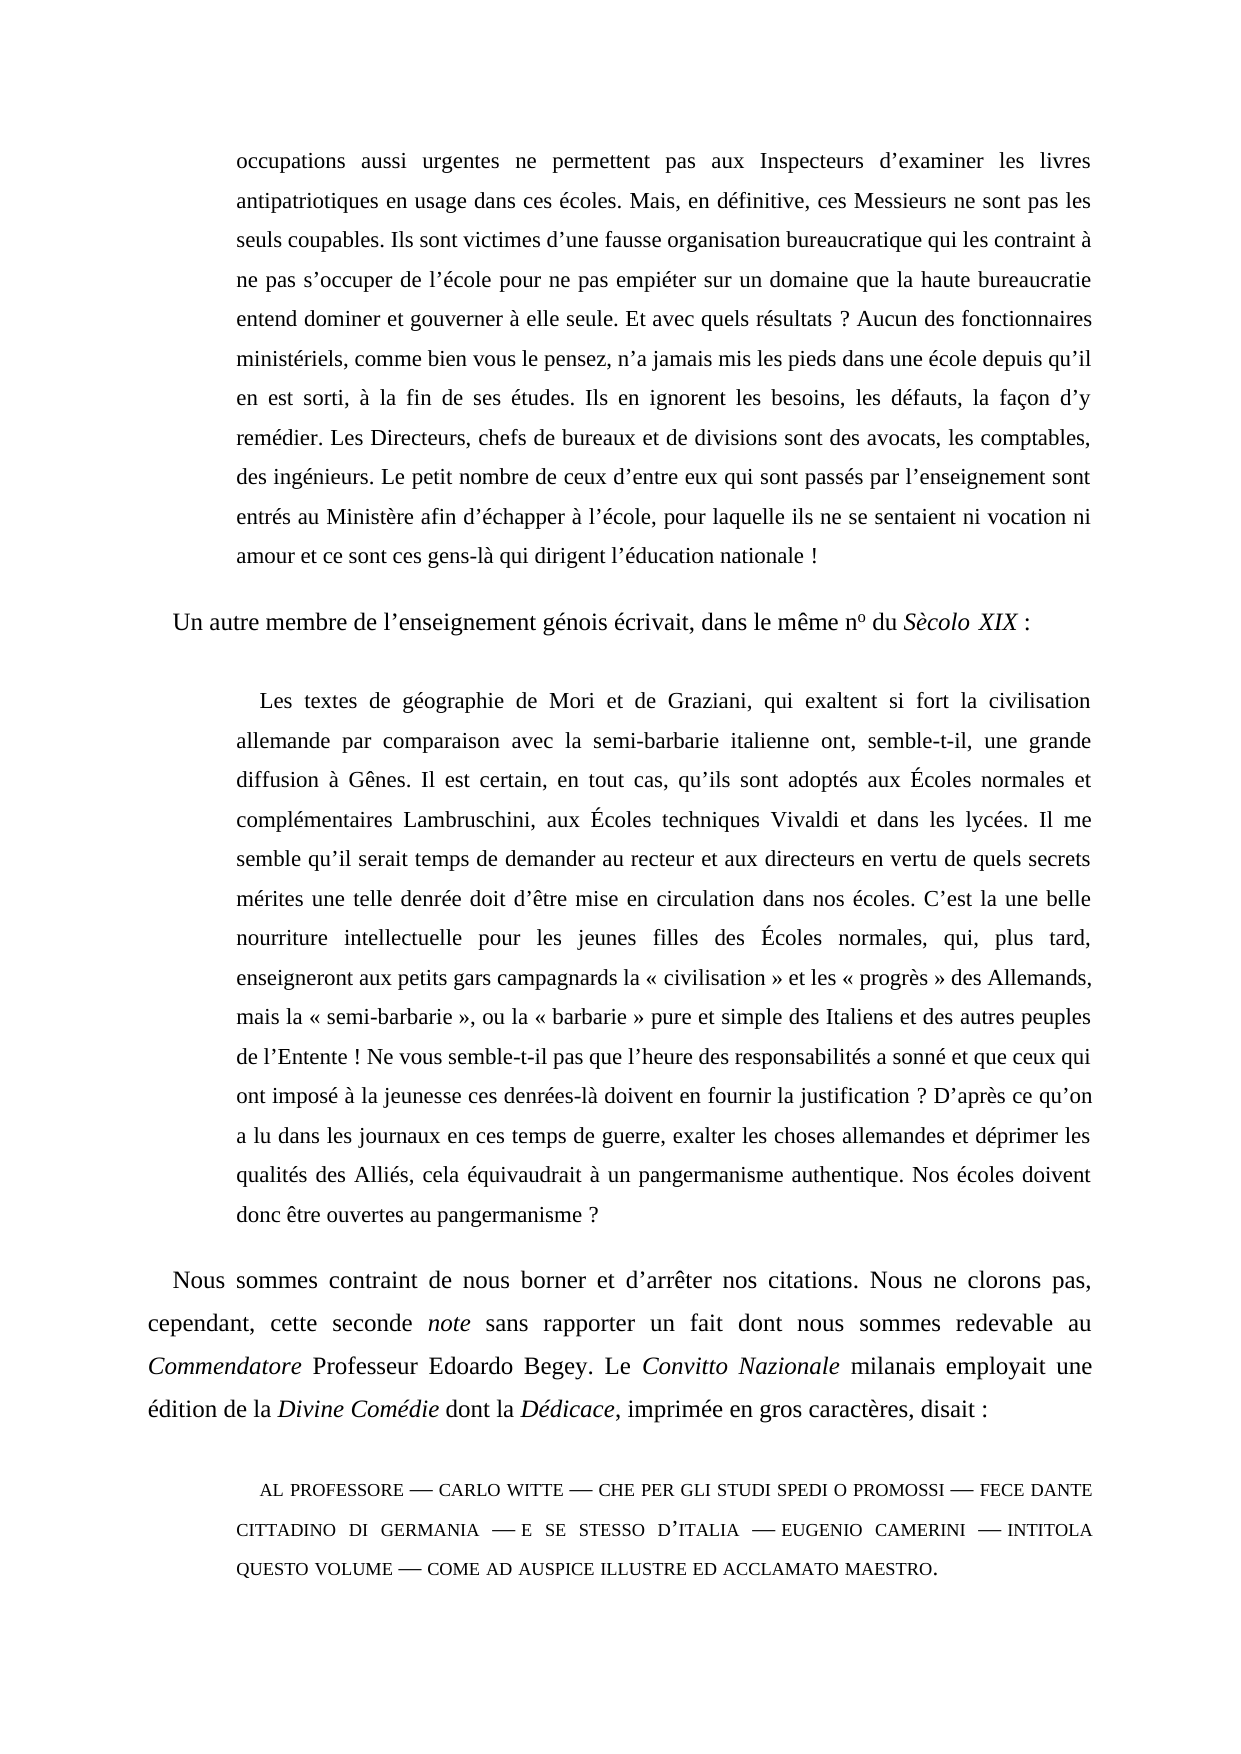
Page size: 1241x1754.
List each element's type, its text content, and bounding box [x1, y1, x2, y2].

text Un autre membre de l’enseignement génois écrivait, dans le même no du Sècolo XIX : [148, 607, 1093, 636]
text occupations aussi urgentes ne permettent pas aux Inspecteurs d’examiner les livres antipatriotiques en usage dans ces écoles. Mais, en définitive, ces Messieurs ne sont pas les seuls coupables. Ils sont victimes d’une fausse organisation bureaucratique qui les contraint à ne pas s’occuper de l’école pour ne pas empiéter sur un domaine que la haute bureaucratie entend dominer et gouverner à elle seule. Et avec quels résultats ? Aucun des fonctionnaires ministériels, comme bien vous le pensez, n’a jamais mis les pieds dans une école depuis qu’il en est sorti, à la fin de ses études. Ils en ignorent les besoins, les défauts, la façon d’y remédier. Les Directeurs, chefs de bureaux et de divisions sont des avocats, les comptables, des ingénieurs. Le petit nombre de ceux d’entre eux qui sont passés par l’enseignement sont entrés au Ministère afin d’échapper à l’école, pour laquelle ils ne se sentaient ni vocation ni amour et ce sont ces gens-là qui dirigent l’éducation nationale ! [236, 148, 1093, 569]
text Nous sommes contraint de nous borner et d’arrêter nos citations. Nous ne clorons pas, cependant, cette seconde note sans rapporter un fait dont nous sommes redevable au Commendatore Professeur Edoardo Begey. Le Convitto Nazionale milanais employait une édition de la Divine Comédie dont la Dédicace, imprimée en gros caractères, disait : [148, 1265, 1093, 1423]
text al professore — carlo witte — che per gli studi spedi o promossi — fece dante cittadino di germania — e se stesso d’italia — eugenio camerini — intitola questo volume — come ad auspice illustre ed acclamato maestro. [236, 1475, 1093, 1581]
text Les textes de géographie de Mori et de Graziani, qui exaltent si fort la civilisation allemande par comparaison avec la semi-barbarie italienne ont, semble-t-il, une grande diffusion à Gênes. Il est certain, en tout cas, qu’ils sont adoptés aux Écoles normales et complémentaires Lambruschini, aux Écoles techniques Vivaldi et dans les lycées. Il me semble qu’il serait temps de demander au recteur et aux directeurs en vertu de quels secrets mérites une telle denrée doit d’être mise en circulation dans nos écoles. C’est la une belle nourriture intellectuelle pour les jeunes filles des Écoles normales, qui, plus tard, enseigneront aux petits gars campagnards la « civilisation » et les « progrès » des Allemands, mais la « semi-barbarie », ou la « barbarie » pure et simple des Italiens et des autres peuples de l’Entente ! Ne vous semble-t-il pas que l’heure des responsabilités a sonné et que ceux qui ont imposé à la jeunesse ces denrées-là doivent en fournir la justification ? D’après ce qu’on a lu dans les journaux en ces temps de guerre, exalter les choses allemandes et déprimer les qualités des Alliés, cela équivaudrait à un pangermanisme authentique. Nos écoles doivent donc être ouvertes au pangermanisme ? [236, 687, 1093, 1227]
